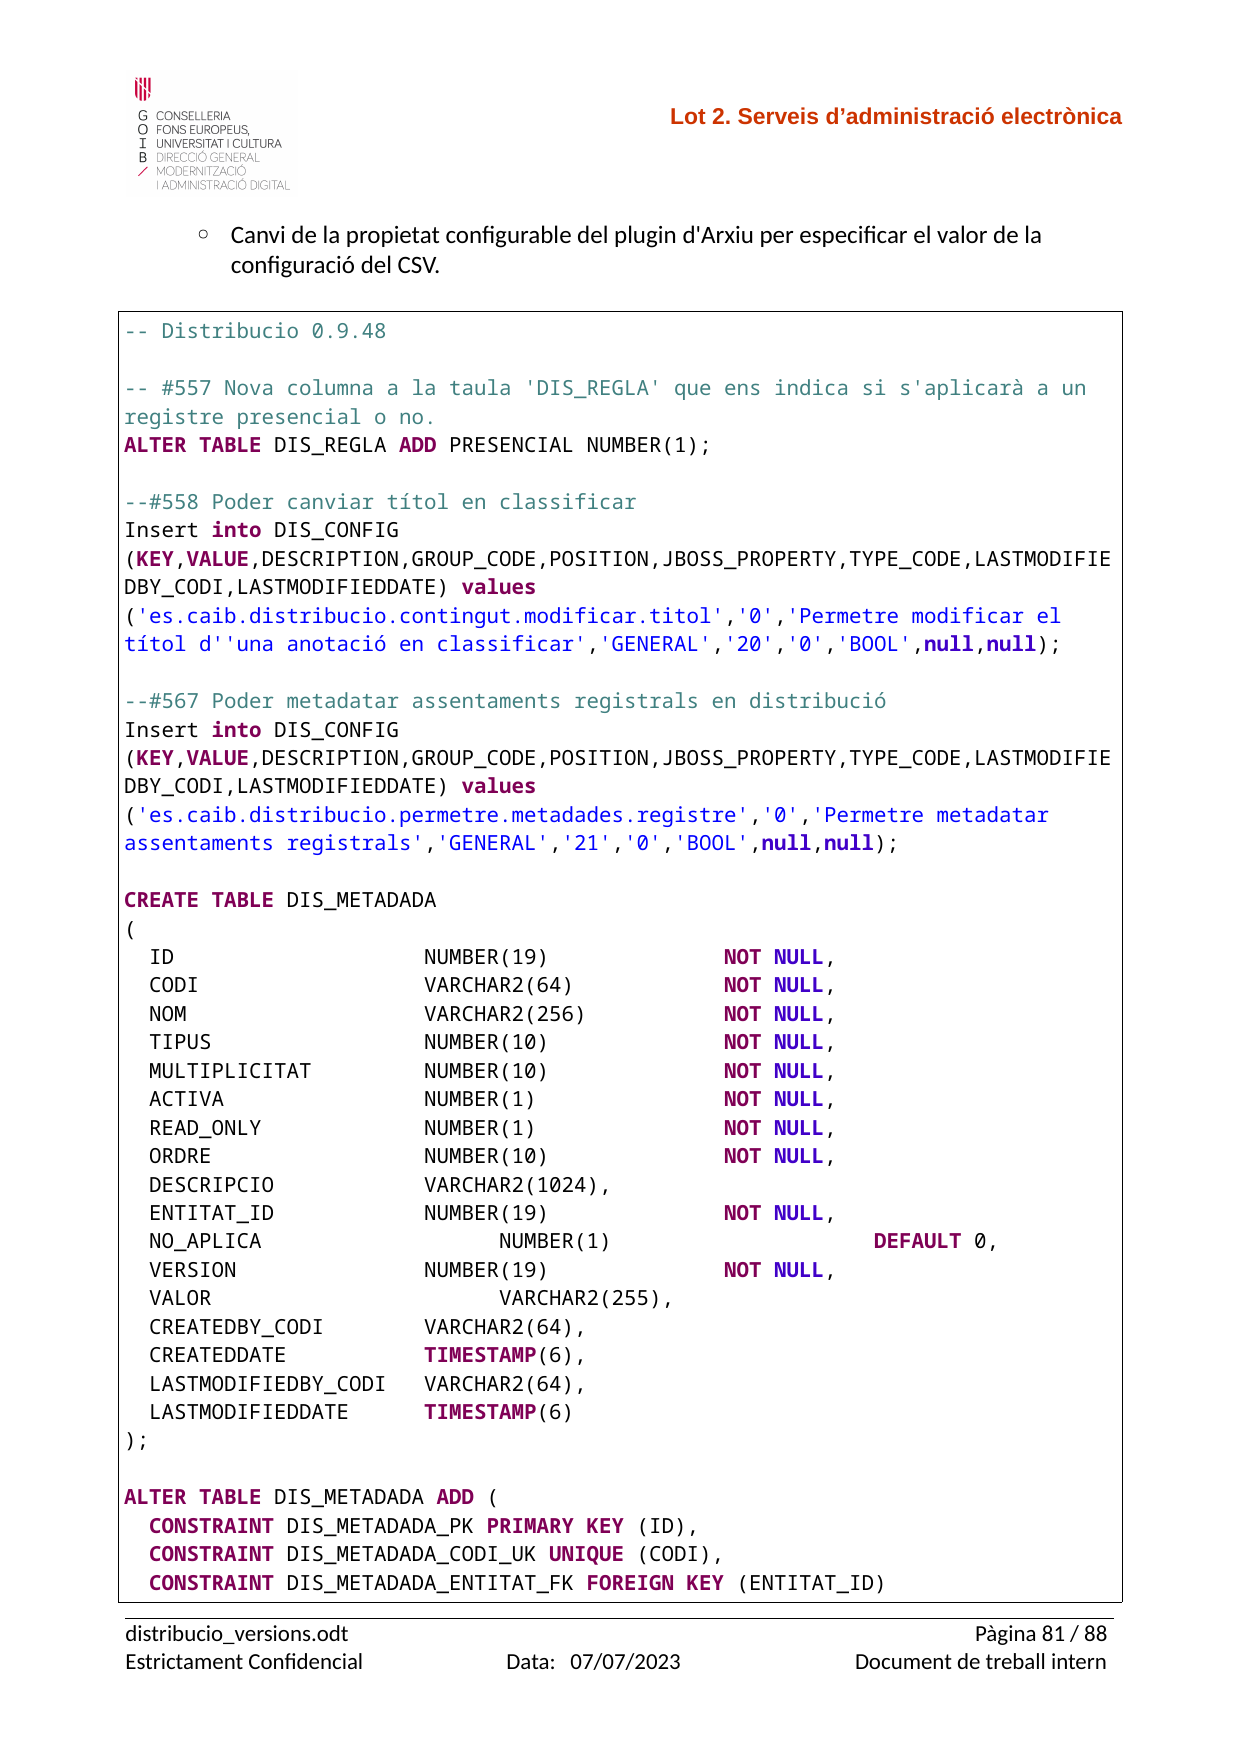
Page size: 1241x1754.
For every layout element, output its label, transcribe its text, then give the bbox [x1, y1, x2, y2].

picture [126, 70, 299, 197]
list Canvi de la propietat configurable del plugin d'Arxiu per especificar el valor de la configuració del CSV. [193, 219, 1122, 280]
table_header -- Distribucio 0.9.48 -- #557 Nova columna a la taula 'DIS_REGLA' que ens indica si s'aplicarà a un registre presencial o no. ALTER TABLE DIS_REGLA ADD PRESENCIAL NUMBER(1); --#558 Poder canviar títol en classificar Insert into DIS_CONFIG (KEY,VALUE,DESCRIPTION,GROUP_CODE,POSITION,JBOSS_PROPERTY,TYPE_CODE,LASTMODIFIEDBY_CODI,LASTMODIFIEDDATE) values ('es.caib.distribucio.contingut.modificar.titol','0','Permetre modificar el títol d''una anotació en classificar','GENERAL','20','0','BOOL',null,null); --#567 Poder metadatar assentaments registrals en distribució Insert into DIS_CONFIG (KEY,VALUE,DESCRIPTION,GROUP_CODE,POSITION,JBOSS_PROPERTY,TYPE_CODE,LASTMODIFIEDBY_CODI,LASTMODIFIEDDATE) values ('es.caib.distribucio.permetre.metadades.registre','0','Permetre metadatar assentaments registrals','GENERAL','21','0','BOOL',null,null); CREATE TABLE DIS_METADADA ( ID NUMBER(19) NOT NULL, CODI VARCHAR2(64) NOT NULL, NOM VARCHAR2(256) NOT NULL, TIPUS NUMBER(10) NOT NULL, MULTIPLICITAT NUMBER(10) NOT NULL, ACTIVA NUMBER(1) NOT NULL, READ_ONLY NUMBER(1) NOT NULL, ORDRE NUMBER(10) NOT NULL, DESCRIPCIO VARCHAR2(1024), ENTITAT_ID NUMBER(19) NOT NULL, NO_APLICA NUMBER(1) DEFAULT 0, VERSION NUMBER(19) NOT NULL, VALOR VARCHAR2(255), CREATEDBY_CODI VARCHAR2(64), CREATEDDATE TIMESTAMP(6), LASTMODIFIEDBY_CODI VARCHAR2(64), LASTMODIFIEDDATE TIMESTAMP(6) ); ALTER TABLE DIS_METADADA ADD ( CONSTRAINT DIS_METADADA_PK PRIMARY KEY (ID), CONSTRAINT DIS_METADADA_CODI_UK UNIQUE (CODI), CONSTRAINT DIS_METADADA_ENTITAT_FK FOREIGN KEY (ENTITAT_ID) [119, 312, 1122, 1602]
